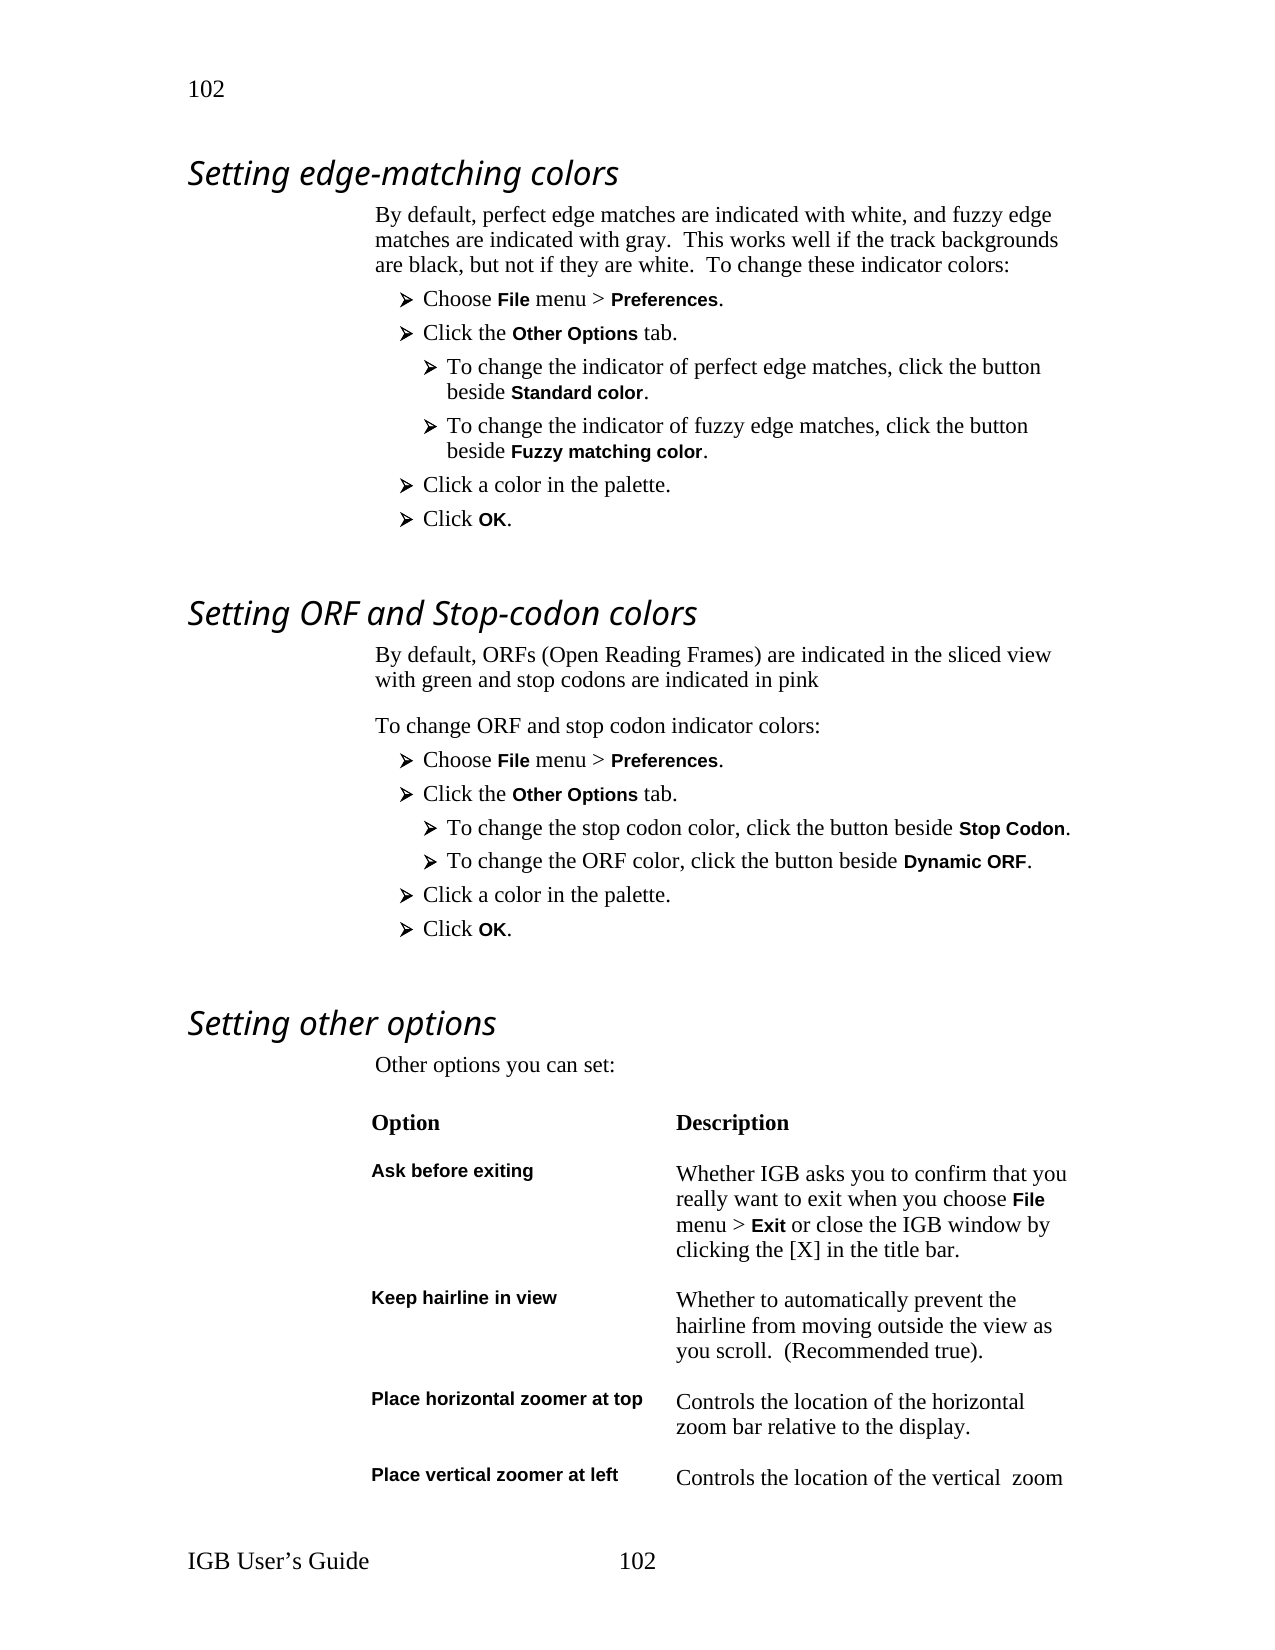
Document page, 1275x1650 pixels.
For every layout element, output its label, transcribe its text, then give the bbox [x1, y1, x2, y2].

list Click a color in the palette. [399, 882, 1087, 907]
table_cell Controls the location of the horizontal zoom bar relative to the display. [665, 1376, 1087, 1452]
text To change ORF and stop codon indicator colors: [375, 713, 1087, 739]
table_cell Whether to automatically prevent the hairline from moving outside the view as you scroll. (Recommended true). [665, 1275, 1087, 1376]
subtitle Setting ORF and Stop-codon colors [187, 590, 1087, 635]
list Choose File menu > Preferences. [399, 747, 1087, 772]
text By default, ORFs (Open Reading Frames) are indicated in the sliced view with green and stop codons are indicated in pink [375, 642, 1087, 692]
list To change the indicator of perfect edge matches, click the button beside Standard color. [423, 354, 1087, 404]
text By default, perfect edge matches are indicated with white, and fuzzy edge matches are indicated with gray. This works well if the track backgrounds are black, but not if they are white. To change these indicator colors: [375, 202, 1087, 278]
list To change the indicator of fuzzy edge matches, click the button beside Fuzzy matching color. [423, 413, 1087, 464]
subtitle Setting other options [187, 1000, 1087, 1045]
text Other options you can set: [375, 1052, 1087, 1077]
list Choose File menu > Preferences. [399, 286, 1087, 312]
table_header Description [665, 1098, 1087, 1148]
table_cell Place horizontal zoomer at top [360, 1376, 664, 1452]
list Click a color in the palette. [399, 472, 1087, 497]
subtitle Setting edge-matching colors [187, 150, 1087, 195]
list Click OK. [399, 916, 1087, 941]
list To change the ORF color, click the button beside Dynamic ORF. [423, 848, 1087, 874]
table_cell Ask before exiting [360, 1148, 664, 1275]
table_cell Controls the location of the vertical zoom [665, 1452, 1087, 1498]
list To change the stop codon color, click the button beside Stop Codon. [423, 814, 1087, 840]
list Click OK. [399, 506, 1087, 531]
table_cell Whether IGB asks you to confirm that you really want to exit when you choose File menu > Exit or close the IGB window by clicking the [X] in the title bar. [665, 1148, 1087, 1275]
table_header Option [360, 1098, 664, 1148]
table_cell Keep hairline in view [360, 1275, 664, 1376]
list Click the Other Options tab. [399, 781, 1087, 806]
table_cell Place vertical zoomer at left [360, 1452, 664, 1498]
list Click the Other Options tab. [399, 320, 1087, 345]
